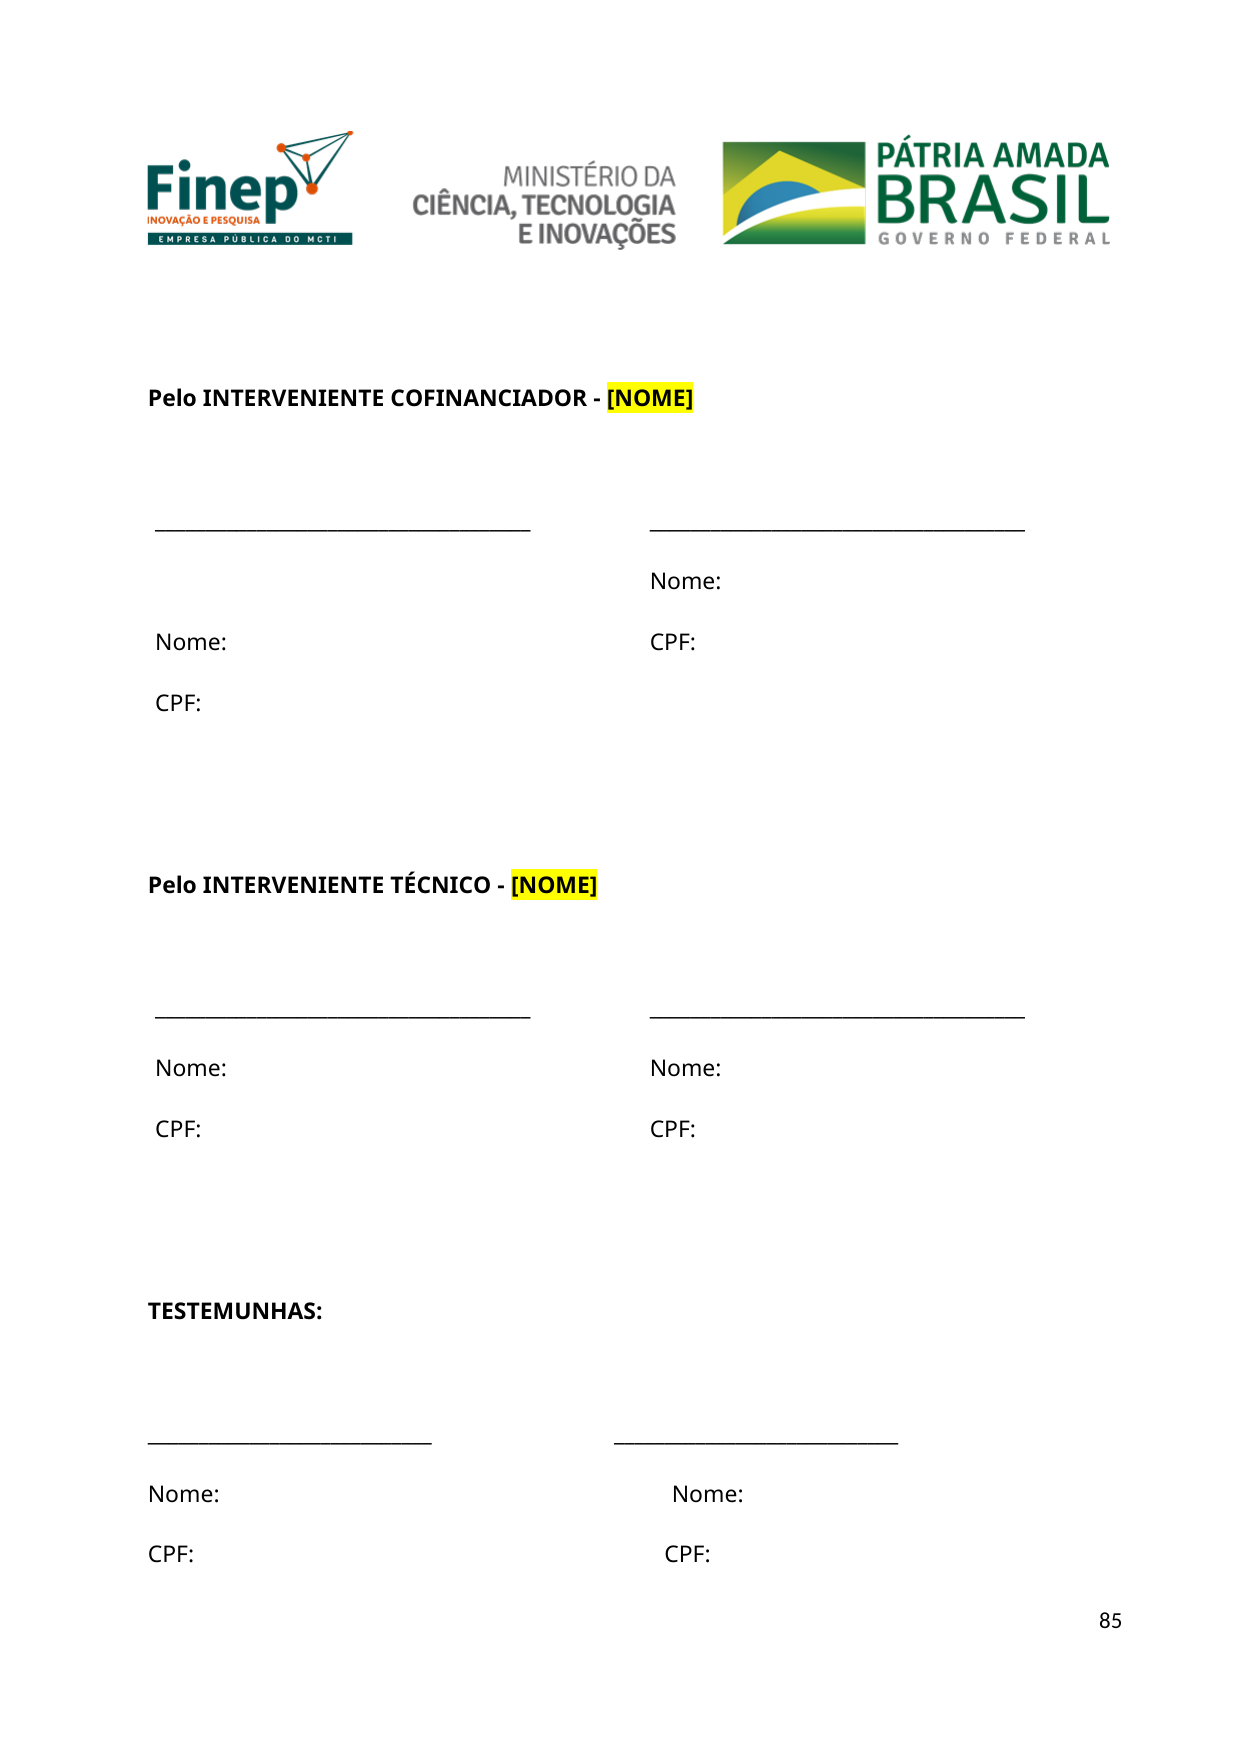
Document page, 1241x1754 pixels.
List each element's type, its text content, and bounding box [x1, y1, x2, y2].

table_header _____________________________________ Nome: CPF: [642, 978, 1129, 1221]
text Nome: Nome: [148, 1477, 1122, 1509]
text Pelo INTERVENIENTE TÉCNICO - [NOME] [148, 869, 1122, 900]
table_header _____________________________________ Nome: CPF: [148, 978, 642, 1221]
text CPF: CPF: [148, 1538, 1122, 1570]
table_header _____________________________________ Nome: CPF: [148, 492, 642, 796]
text TESTEMUNHAS: [148, 1295, 1122, 1326]
text Pelo INTERVENIENTE COFINANCIADOR - [NOME] [148, 382, 1122, 413]
table_header _____________________________________ Nome: CPF: [642, 492, 1129, 796]
text ____________________________ ____________________________ [148, 1417, 1122, 1448]
